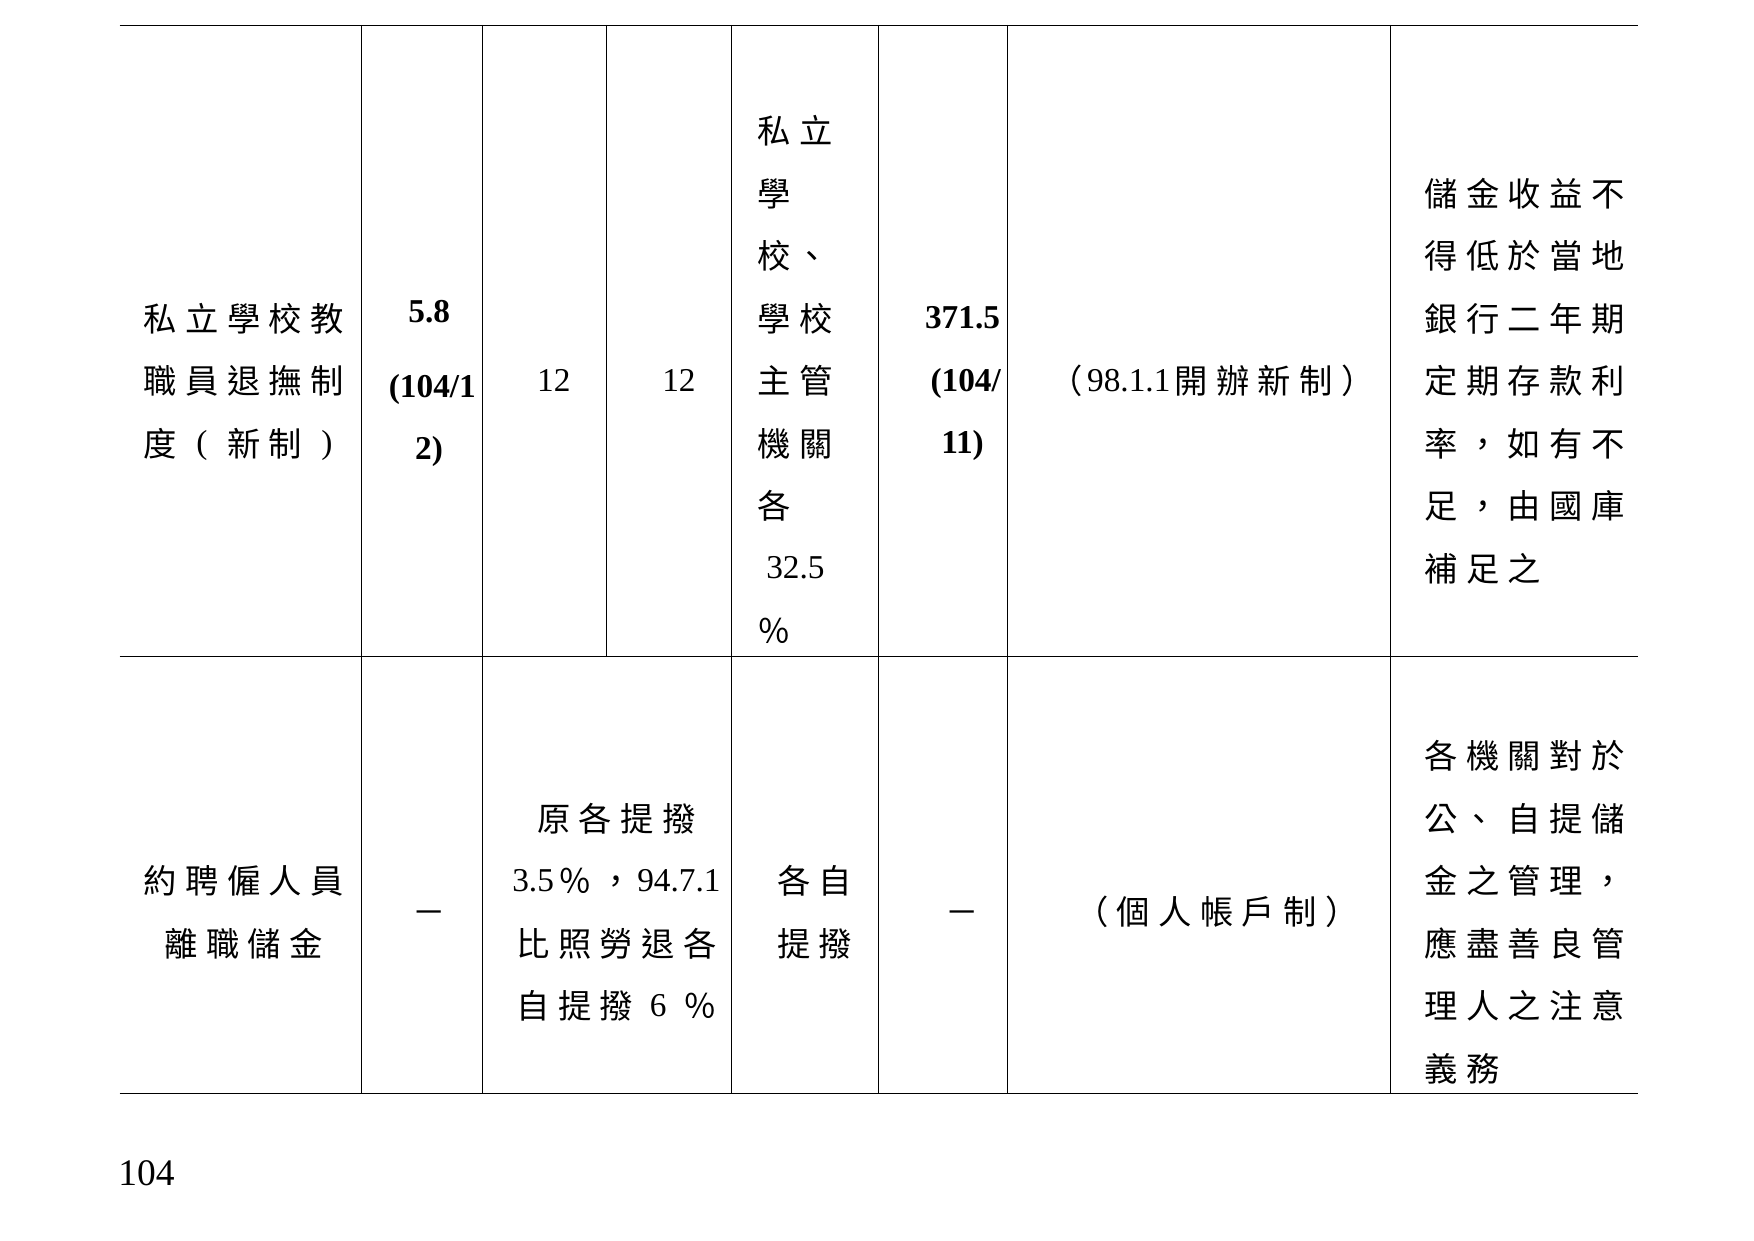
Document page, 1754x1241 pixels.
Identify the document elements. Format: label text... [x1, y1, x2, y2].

table_cell 各機關對於公、自提儲金之管理，應盡善良管理人之注意義務 [1391, 657, 1637, 1093]
table_cell 371.5 (104/11) [879, 26, 1007, 656]
table_cell － [879, 657, 1007, 1093]
table_cell 私立學校、學校主管機關各32.5％ [732, 26, 878, 656]
table_cell 5.8 (104/12) [362, 26, 482, 656]
table_cell 約聘僱人員離職儲金 [120, 657, 361, 1093]
table_cell 12 [607, 26, 731, 656]
table_cell 私立學校教職員退撫制度(新制) [120, 26, 361, 656]
table_cell 儲金收益不得低於當地銀行二年期定期存款利率，如有不足，由國庫補足之 [1391, 26, 1637, 656]
table_cell （98.1.1開辦新制） [1008, 26, 1390, 656]
table_cell 各自提撥 [732, 657, 878, 1093]
table_cell 12 [483, 26, 606, 656]
table_cell （個人帳戶制） [1008, 657, 1390, 1093]
table_cell － [362, 657, 482, 1093]
table_cell 原各提撥3.5％，94.7.1比照勞退各自提撥6％ [483, 657, 731, 1093]
